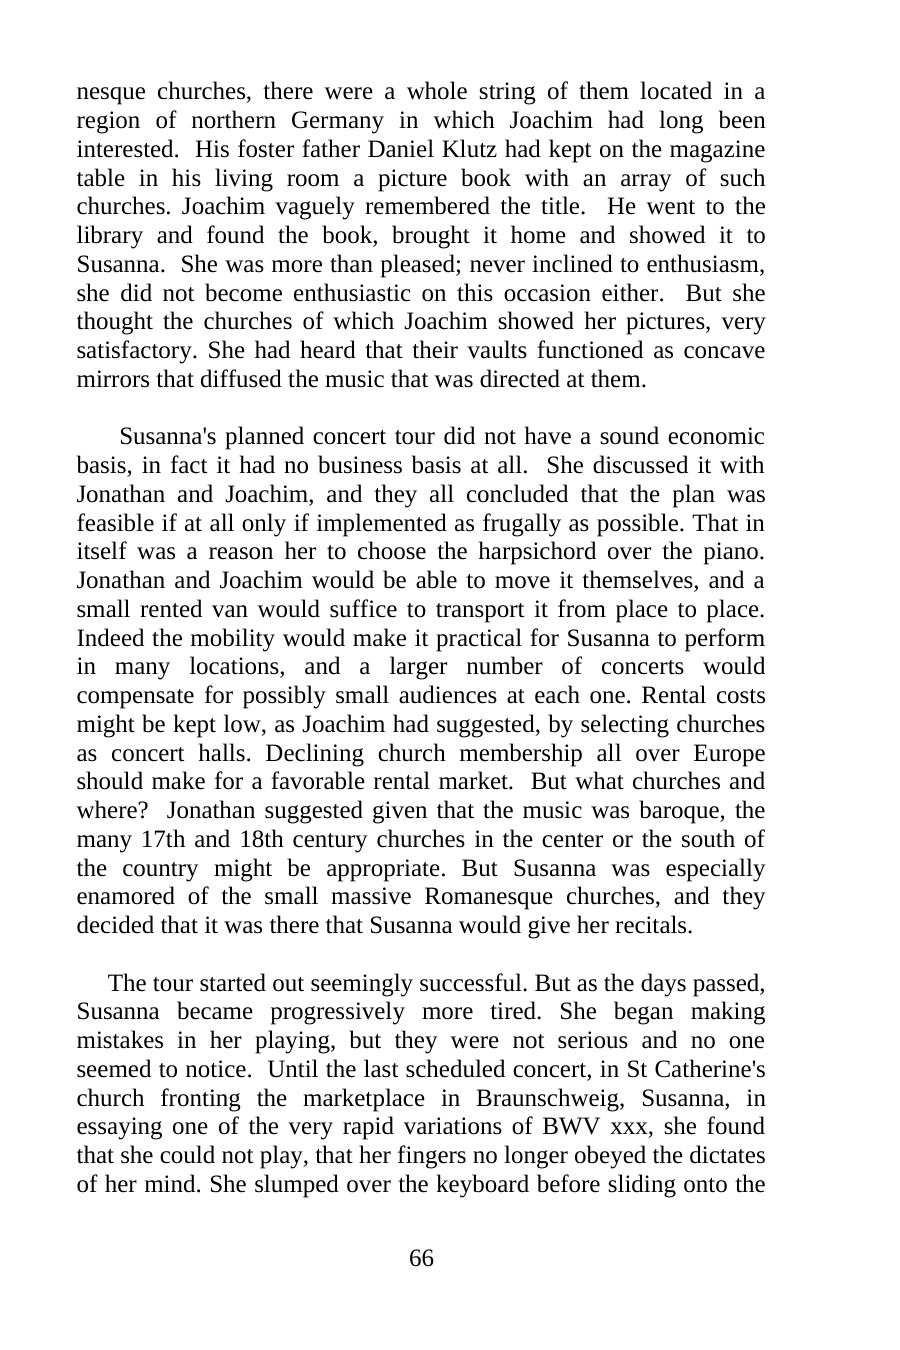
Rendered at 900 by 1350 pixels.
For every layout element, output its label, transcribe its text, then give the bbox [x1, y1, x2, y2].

text The tour started out seemingly successful. But as the days passed, Susanna became progressively more tired. She began making mistakes in her playing, but they were not serious and no one seemed to notice. Until the last scheduled concert, in St Catherine's church fronting the marketplace in Braunschweig, Susanna, in essaying one of the very rapid variations of BWV xxx, she found that she could not play, that her fingers no longer obeyed the dictates of her mind. She slumped over the keyboard before sliding onto the [76, 968, 766, 1198]
text nesque churches, there were a whole string of them located in a region of northern Germany in which Joachim had long been interested. His foster father Daniel Klutz had kept on the magazine table in his living room a picture book with an array of such churches. Joachim vaguely remembered the title. He went to the library and found the book, brought it home and showed it to Susanna. She was more than pleased; never inclined to enthusiasm, she did not become enthusiastic on this occasion either. But she thought the churches of which Joachim showed her pictures, very satisfactory. She had heard that their vaults functioned as concave mirrors that diffused the music that was directed at them. [76, 76, 766, 393]
text Susanna's planned concert tour did not have a sound economic basis, in fact it had no business basis at all. She discussed it with Jonathan and Joachim, and they all concluded that the plan was feasible if at all only if implemented as frugally as possible. That in itself was a reason her to choose the harpsichord over the piano. Jonathan and Joachim would be able to move it themselves, and a small rented van would suffice to transport it from place to place. Indeed the mobility would make it practical for Susanna to perform in many locations, and a larger number of concerts would compensate for possibly small audiences at each one. Rental costs might be kept low, as Joachim had suggested, by selecting churches as concert halls. Declining church membership all over Europe should make for a favorable rental market. But what churches and where? Jonathan suggested given that the music was baroque, the many 17th and 18th century churches in the center or the south of the country might be appropriate. But Susanna was especially enamored of the small massive Romanesque churches, and they decided that it was there that Susanna would give her recitals. [76, 421, 766, 939]
